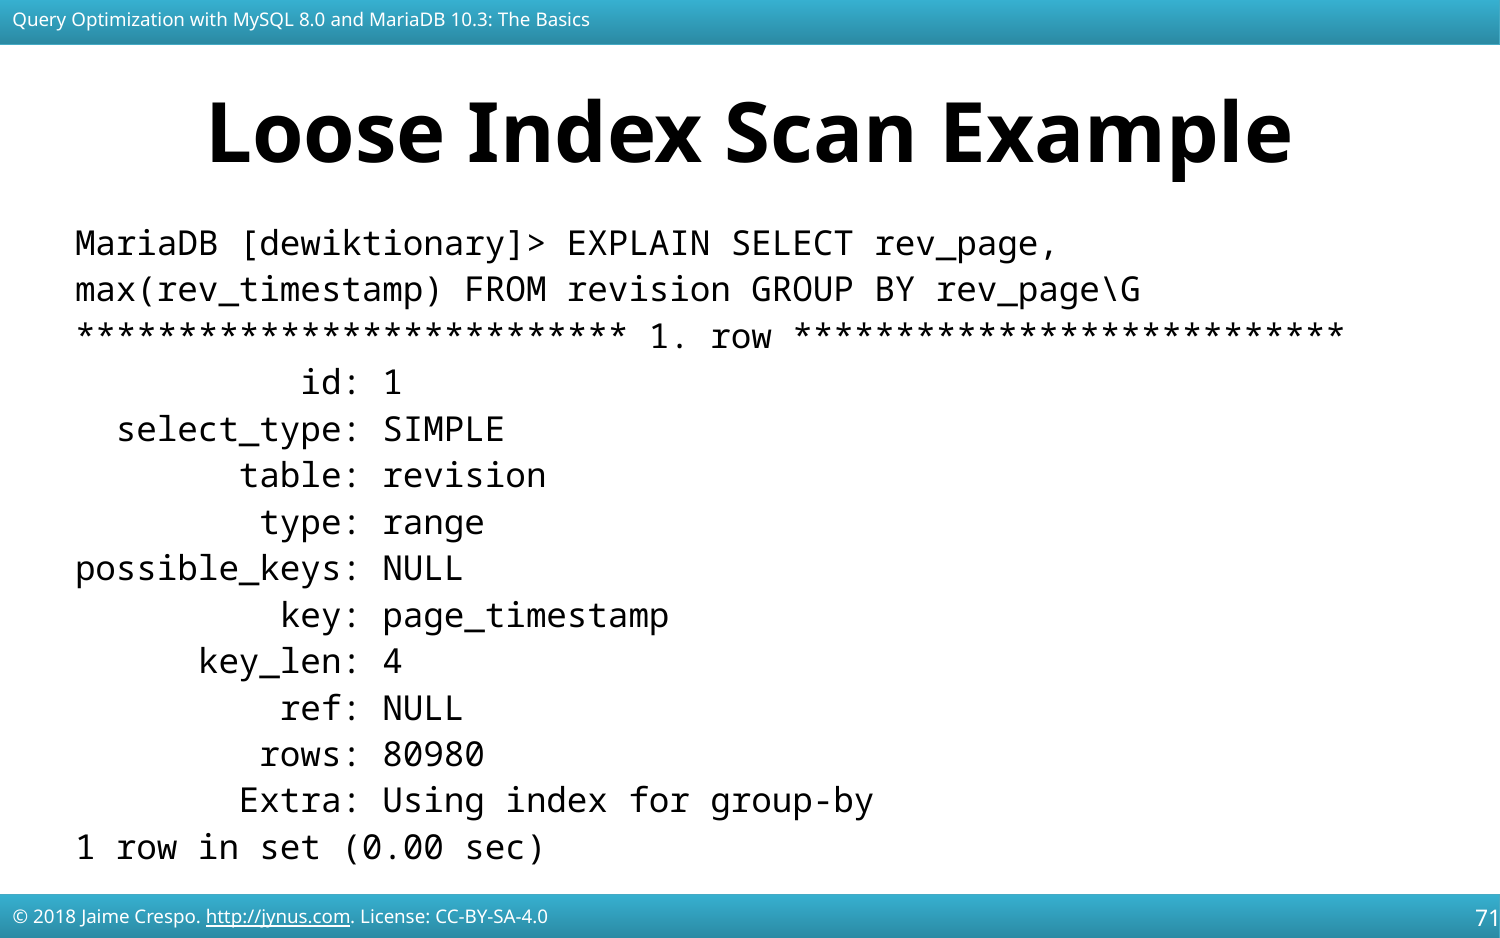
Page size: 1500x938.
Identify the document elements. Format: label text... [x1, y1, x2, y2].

slide_number [1389, 896, 1490, 935]
title Loose Index Scan Example [75, 51, 1425, 209]
list MariaDB [dewiktionary]> EXPLAIN SELECT rev_page, max(rev_timestamp) FROM revision GROUP BY rev_page\G *************************** 1. row *************************** id: 1 select_type: SIMPLE table: revision type: range possible_keys: NULL key: page_timestamp key_len: 4 ref: NULL rows: 80980 Extra: Using index for group-by 1 row in set (0.00 sec) [75, 218, 1425, 876]
